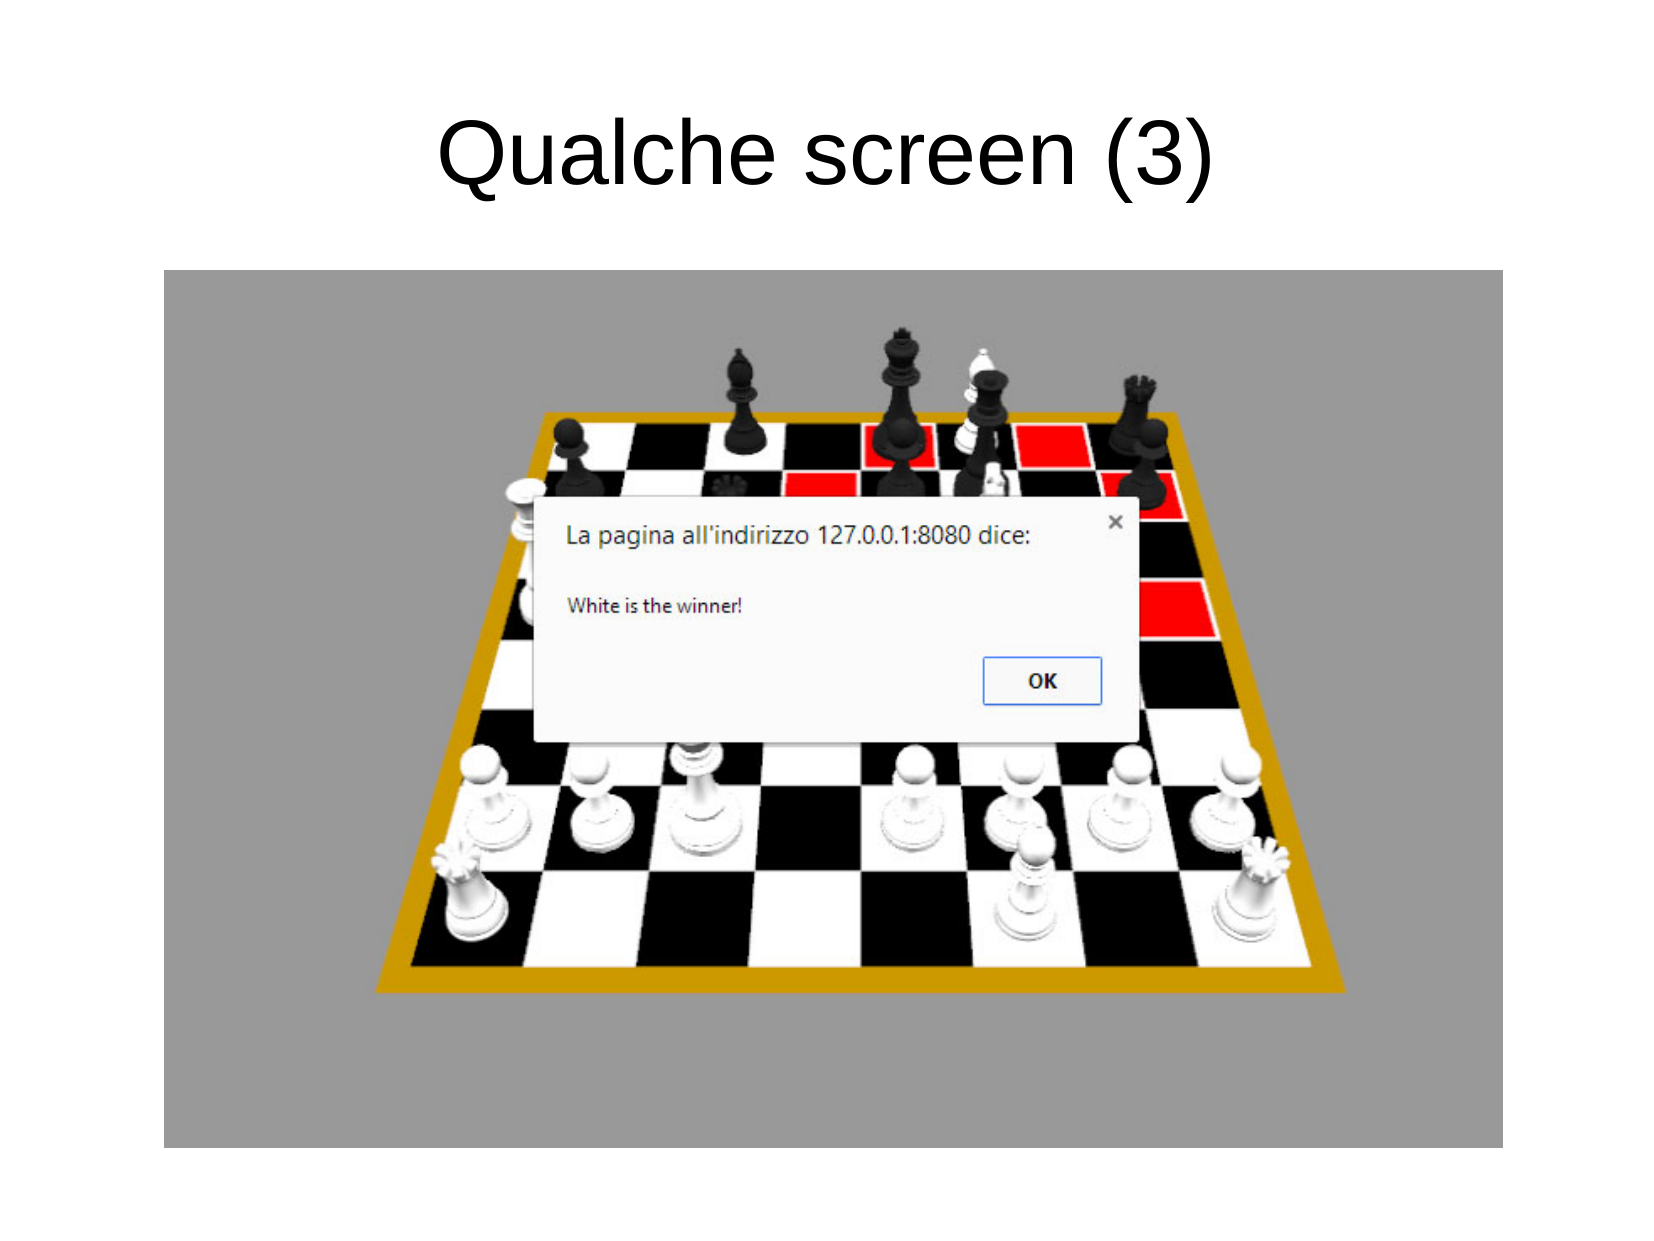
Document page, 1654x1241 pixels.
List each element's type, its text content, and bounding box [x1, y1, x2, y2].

title Qualche screen (3) [82, 49, 1571, 257]
picture [164, 270, 1503, 1148]
